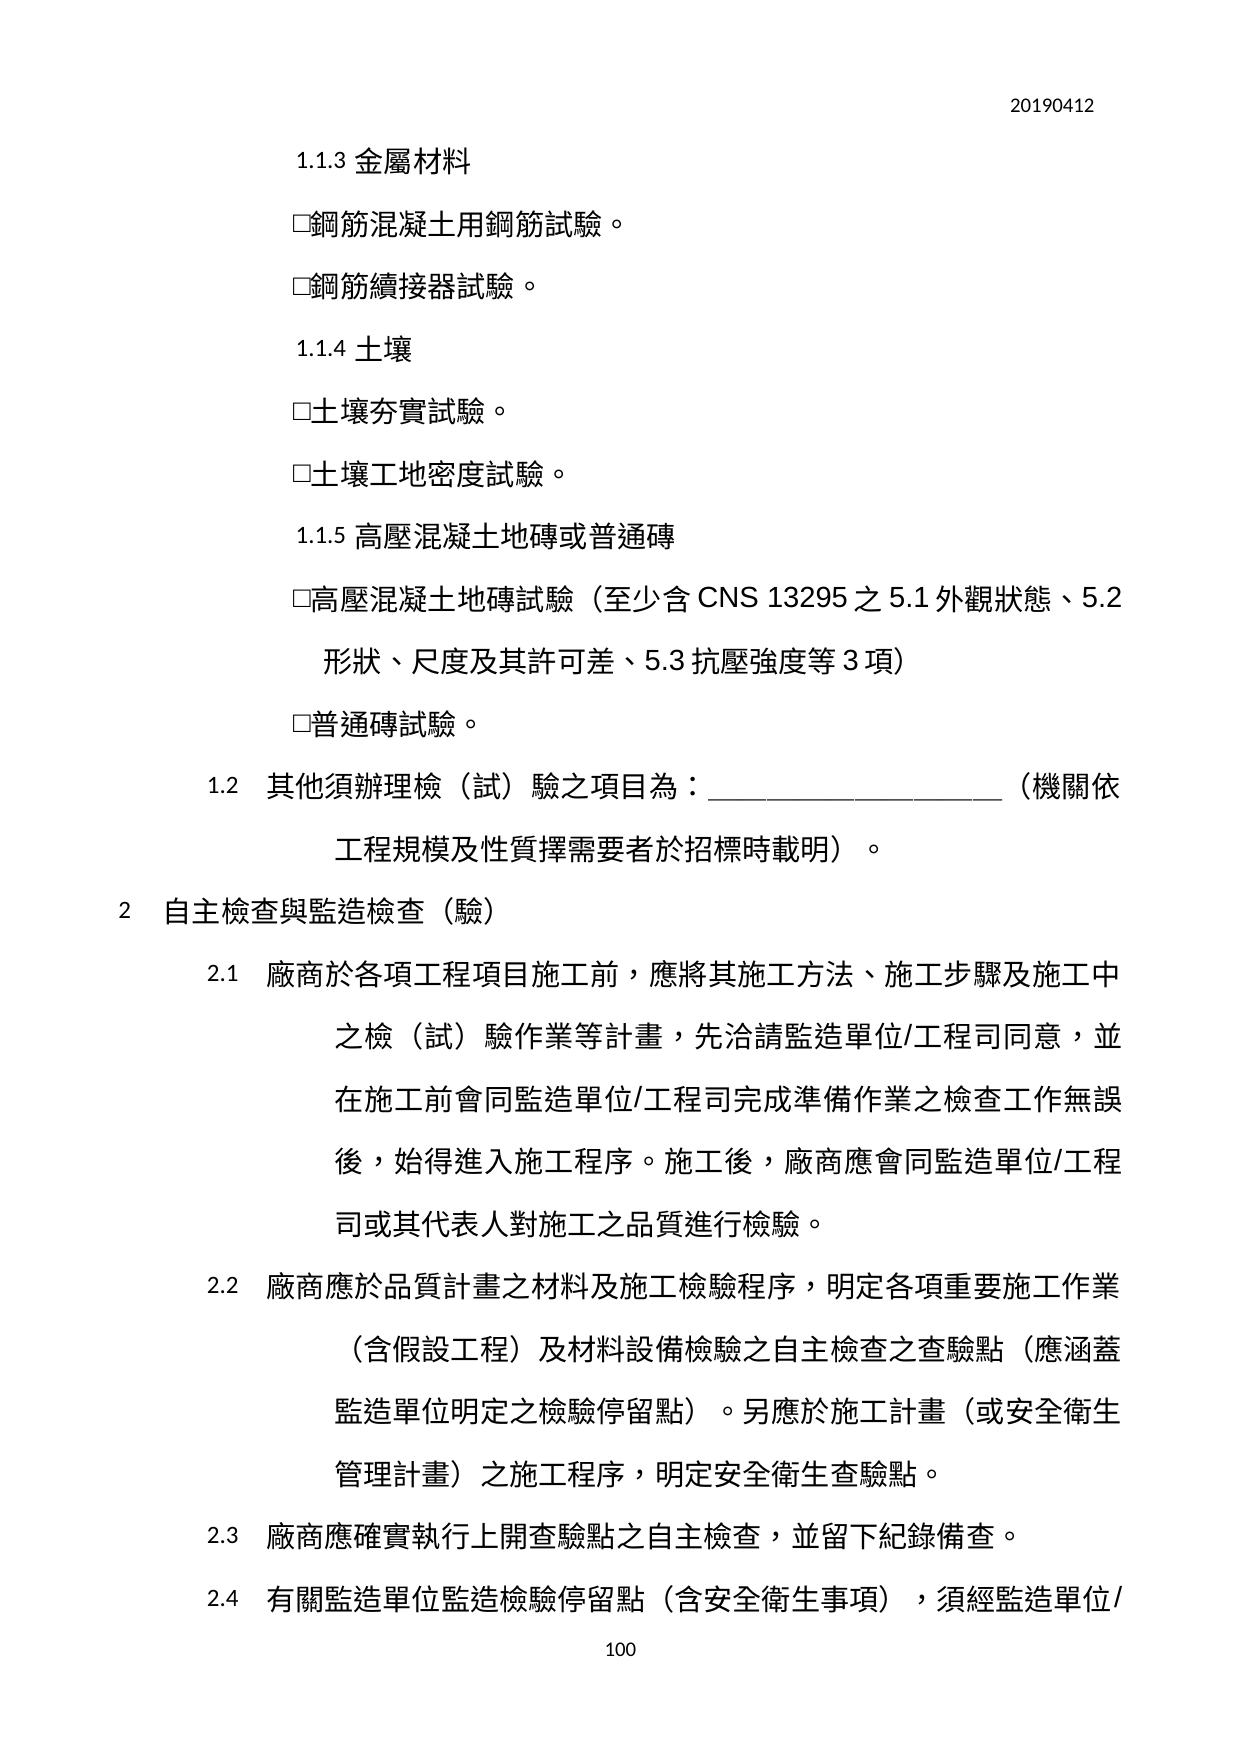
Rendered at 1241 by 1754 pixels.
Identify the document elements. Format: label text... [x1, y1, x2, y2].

list 金屬材料 [295, 118, 1122, 181]
text □鋼筋續接器試驗。 [293, 243, 1122, 306]
list 自主檢查與監造檢查（驗） [118, 868, 1122, 931]
list 廠商應於品質計畫之材料及施工檢驗程序，明定各項重要施工作業（含假設工程）及材料設備檢驗之自主檢查之查驗點（應涵蓋監造單位明定之檢驗停留點）。另應於施工計畫（或安全衛生管理計畫）之施工程序，明定安全衛生查驗點。 [207, 1243, 1122, 1493]
text □普通磚試驗。 [293, 681, 1122, 743]
text □鋼筋混凝土用鋼筋試驗。 [293, 181, 1122, 243]
list 其他須辦理檢（試）驗之項目為：＿＿＿＿＿＿＿＿＿＿（機關依工程規模及性質擇需要者於招標時載明）。 [207, 743, 1122, 868]
list 土壤 [295, 306, 1122, 368]
list 高壓混凝土地磚或普通磚 [295, 493, 1122, 556]
list 廠商於各項工程項目施工前，應將其施工方法、施工步驟及施工中之檢（試）驗作業等計畫，先洽請監造單位/工程司同意，並在施工前會同監造單位/工程司完成準備作業之檢查工作無誤後，始得進入施工程序。施工後，廠商應會同監造單位/工程司或其代表人對施工之品質進行檢驗。 [207, 931, 1122, 1243]
list 廠商應確實執行上開查驗點之自主檢查，並留下紀錄備查。 [207, 1493, 1122, 1556]
list 有關監造單位監造檢驗停留點（含安全衛生事項），須經監造單位/ [207, 1556, 1122, 1618]
text □土壤夯實試驗。 [293, 368, 1122, 431]
text □土壤工地密度試驗。 [293, 431, 1122, 493]
text □高壓混凝土地磚試驗（至少含CNS 13295之5.1外觀狀態、5.2形狀、尺度及其許可差、5.3抗壓強度等3項） [293, 556, 1122, 681]
